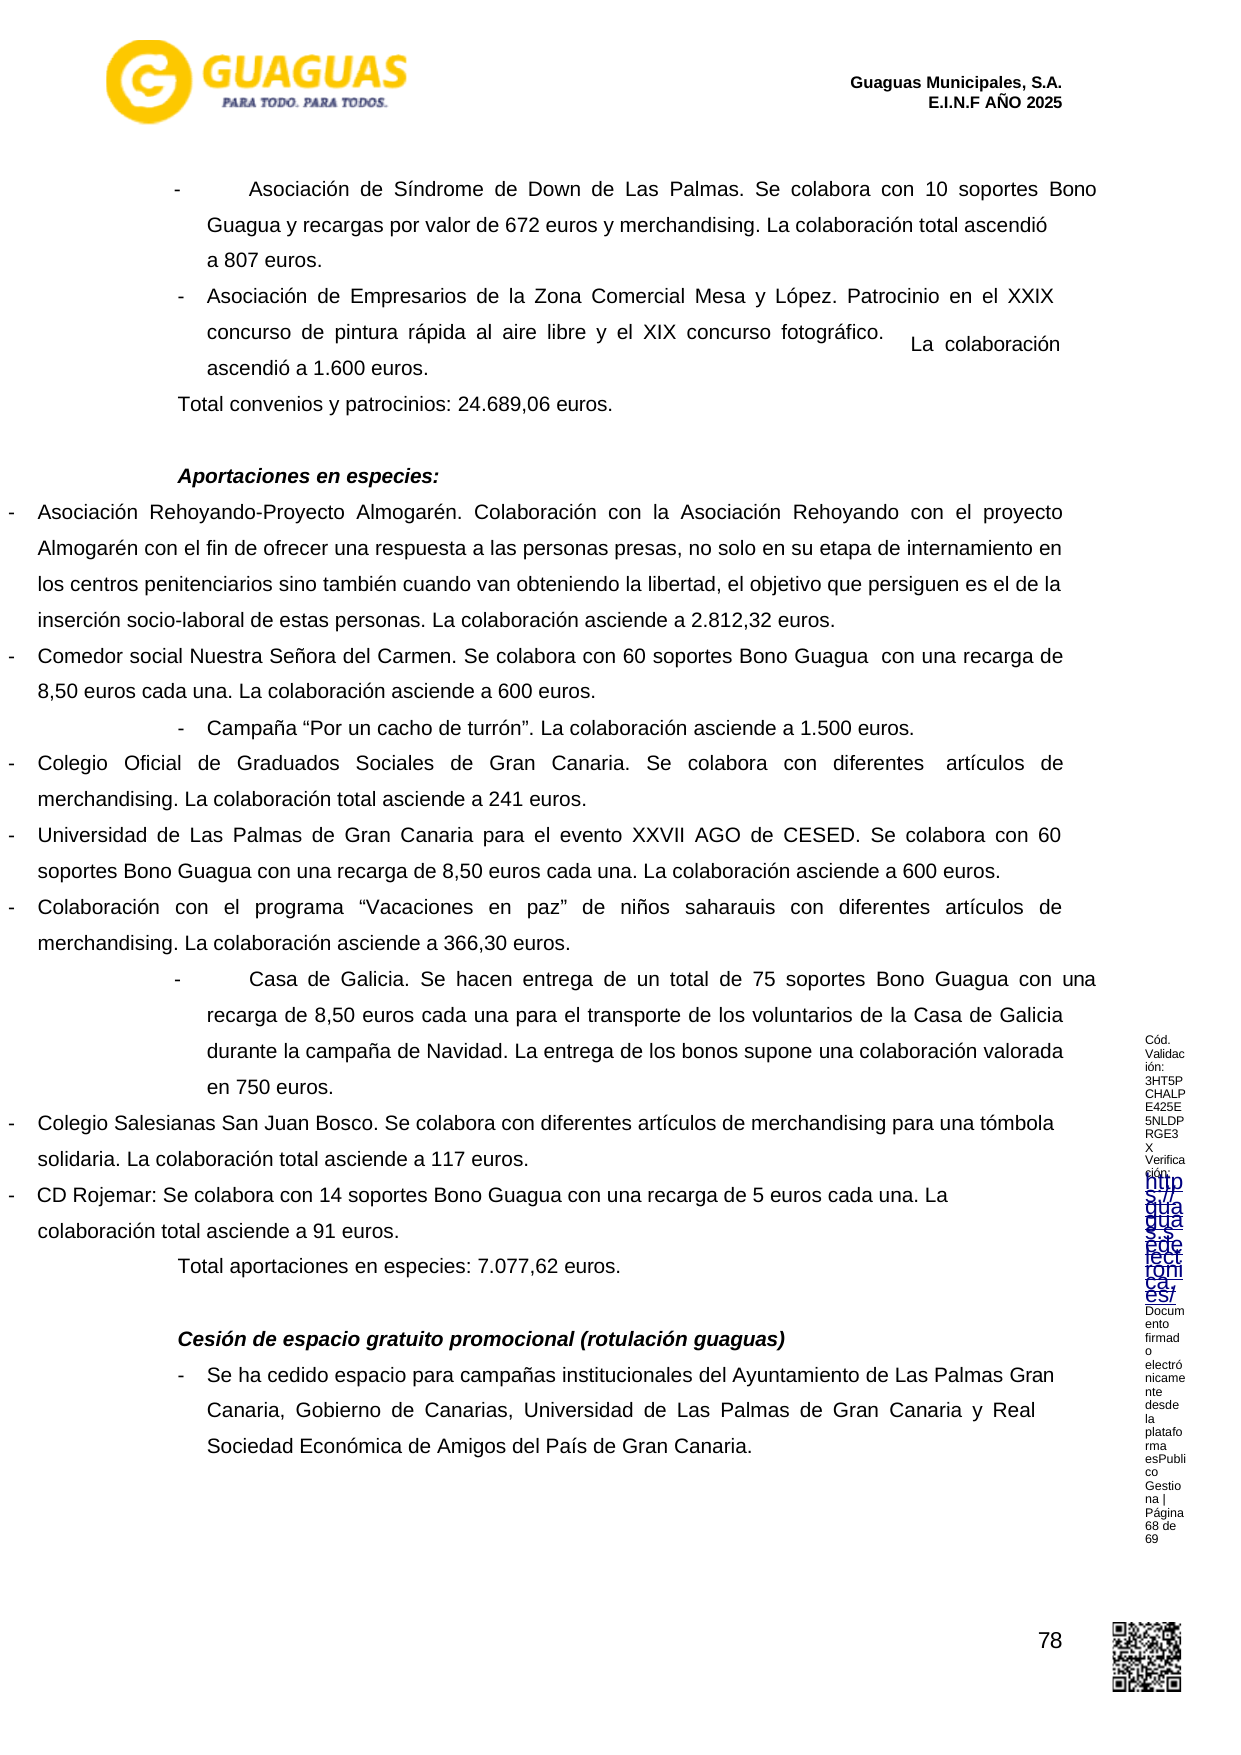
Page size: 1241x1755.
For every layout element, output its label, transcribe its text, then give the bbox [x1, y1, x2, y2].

list Se ha cedido espacio para campañas institucionales del Ayuntamiento de Las Palmas Gran [177, 1362, 1143, 1386]
list Colegio Salesianas San Juan Bosco. Se colabora con diferentes artículos de merchandising para una tómbola solidaria. La colaboración total asciende a 117 euros. [8, 1111, 1064, 1171]
list Asociación de Empresarios de la Zona Comercial Mesa y López. Patrocinio en el XXIX [177, 284, 1203, 308]
list Asociación Rehoyando-Proyecto Almogarén. Colaboración con la Asociación Rehoyando con el proyecto Almogarén con el fin de ofrecer una respuesta a las personas presas, no solo en su etapa de internamiento en los centros penitenciarios sino también cuando van obteniendo la libertad, el objetivo que persiguen es el de la inserción socio-laboral de estas personas. La colaboración asciende a 2.812,32 euros. [8, 499, 1064, 631]
text Cód. Validación: 3HT5PCHALPE425E5NLDPRGE3X [1145, 1034, 1186, 1155]
list Colegio Oficial de Graduados Sociales de Gran Canaria. Se colabora con diferentes artículos de merchandising. La colaboración total asciende a 241 euros. [8, 751, 1064, 811]
text [1143, 1032, 1186, 1569]
text Total convenios y patrocinios: 24.689,06 euros. [177, 392, 899, 416]
list CD Rojemar: Se colabora con 14 soportes Bono Guagua con una recarga de 5 euros cada una. La colaboración total asciende a 91 euros. [8, 1183, 1064, 1242]
list Universidad de Las Palmas de Gran Canaria para el evento XXVII AGO de CESED. Se colabora con 60 soportes Bono Guagua con una recarga de 8,50 euros cada una. La colaboración asciende a 600 euros. [8, 823, 1064, 883]
text Verificación: https://guaguas.sedelectronica.es/ [1145, 1155, 1186, 1305]
list Comedor social Nuestra Señora del Carmen. Se colabora con 60 soportes Bono Guagua con una recarga de 8,50 euros cada una. La colaboración asciende a 600 euros. [8, 643, 1064, 703]
list Asociación de Síndrome de Down de Las Palmas. Se colabora con 10 soportes Bono [67, 177, 1203, 201]
list Casa de Galicia. Se hacen entrega de un total de 75 soportes Bono Guagua con una [67, 967, 1203, 991]
text Documento firmado electrónicamente desde la plataforma esPublico Gestiona | Página 68 de 69 [1145, 1305, 1186, 1547]
list Colaboración con el programa “Vacaciones en paz” de niños saharauis con diferentes artículos de merchandising. La colaboración asciende a 366,30 euros. [8, 895, 1064, 955]
list Campaña “Por un cacho de turrón”. La colaboración asciende a 1.500 euros. [177, 715, 1203, 739]
text Total aportaciones en especies: 7.077,62 euros. [177, 1254, 1143, 1278]
subtitle Cesión de espacio gratuito promocional (rotulación guaguas) [177, 1326, 1143, 1350]
text recarga de 8,50 euros cada una para el transporte de los voluntarios de la Casa de Galicia durante la campaña de Navidad. La entrega de los bonos supone una colaboración valorada en 750 euros. [207, 1003, 1064, 1099]
text La colaboración [910, 332, 1203, 356]
text Canaria, Gobierno de Canarias, Universidad de Las Palmas de Gran Canaria y Real Sociedad Económica de Amigos del País de Gran Canaria. [207, 1398, 1067, 1458]
text concurso de pintura rápida al aire libre y el XIX concurso fotográfico. ascendió a 1.600 euros. [207, 320, 899, 380]
text Guagua y recargas por valor de 672 euros y merchandising. La colaboración total ascendió a 807 euros. [207, 213, 1058, 272]
subtitle Aportaciones en especies: [177, 464, 1203, 488]
